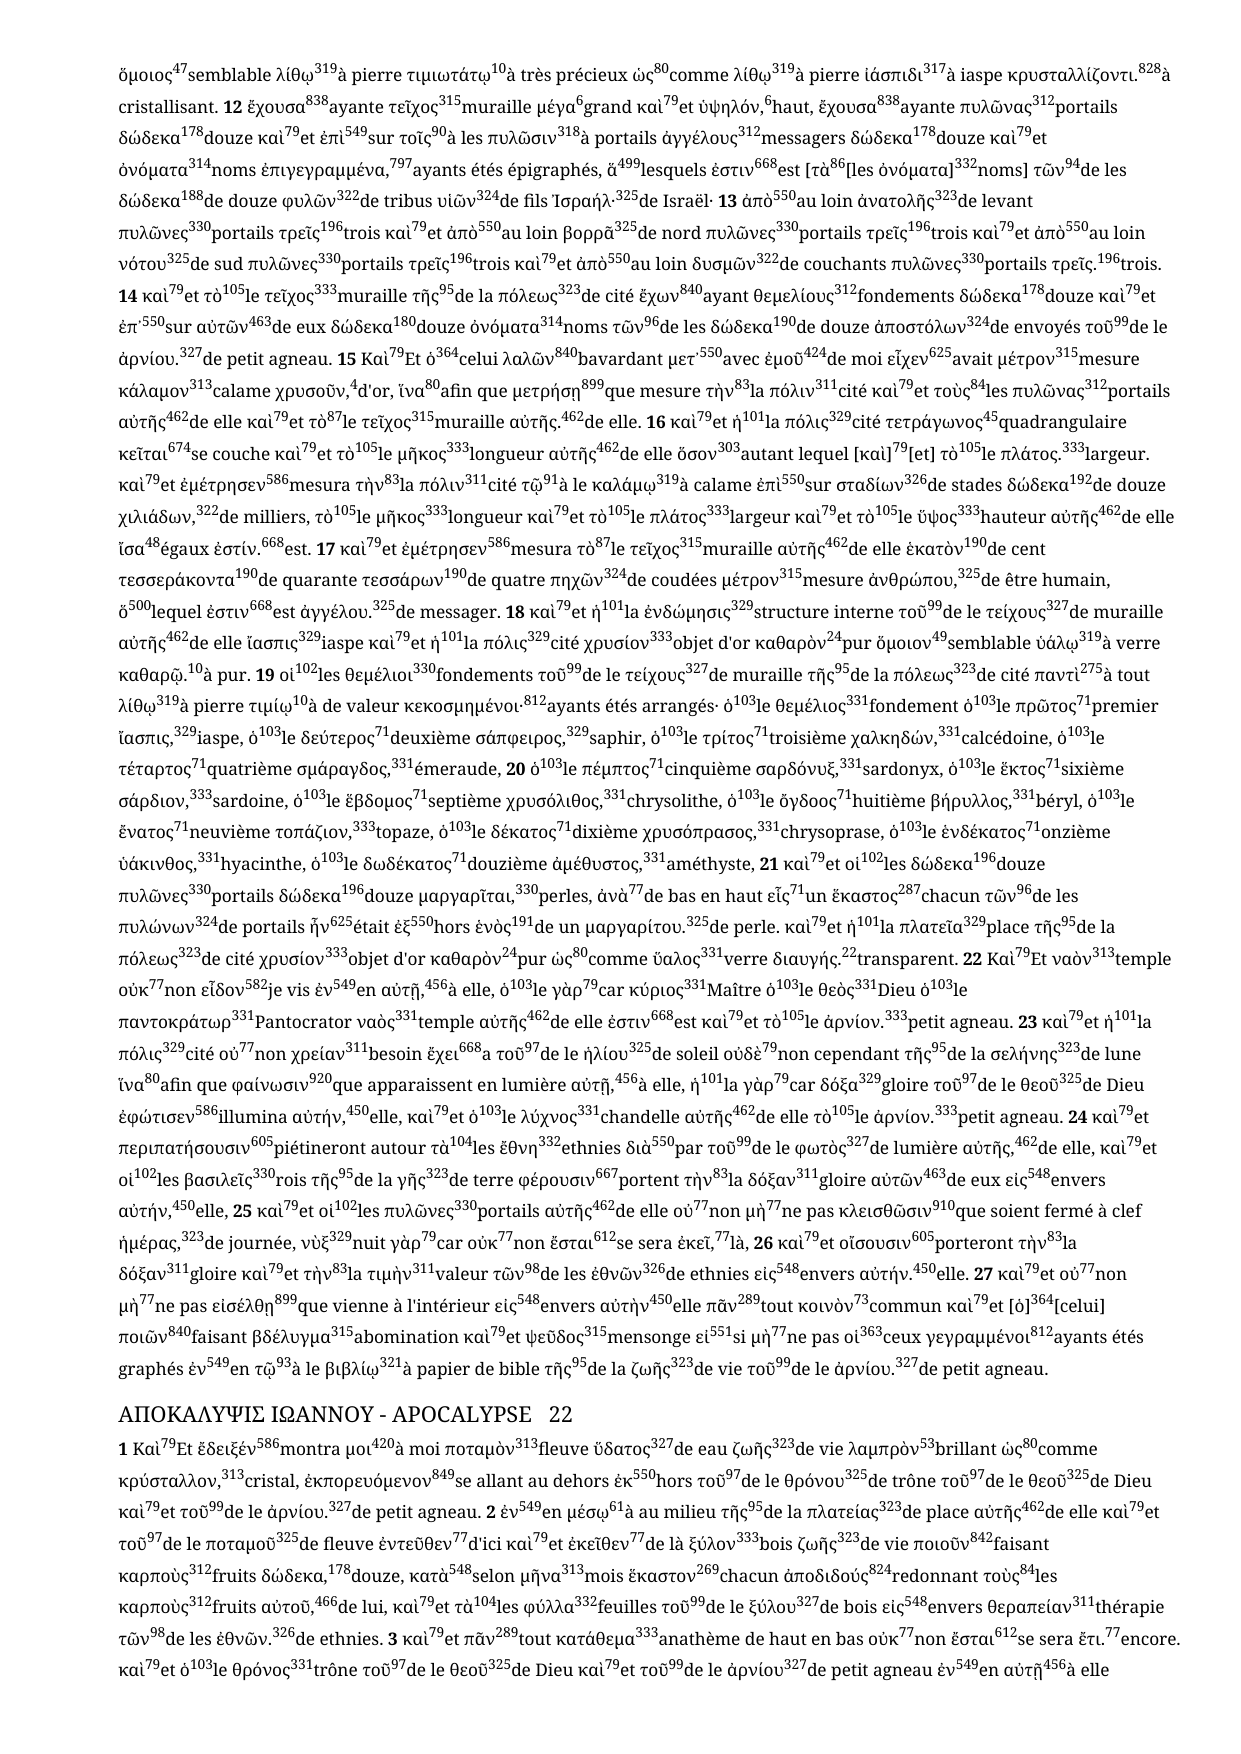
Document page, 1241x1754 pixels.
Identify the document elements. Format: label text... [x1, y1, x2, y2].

text ΑΠΟΚΑΛΥΨΙΣ ΙΩΑΝΝΟΥ - APOCALYPSE 22 [118, 1399, 1181, 1429]
text 1 Καὶ79Et εἶδον582je vis οὐρανὸν313ciel καινὸν4nouveau καὶ79et γῆν311terre καινήν.2nouvelle. ὁ103le γὰρ79car πρῶτος213premier οὐρανὸς331ciel καὶ79et ἡ101la πρώτη212première γῆ329terre ἀπῆλθαν585éloignèrent καὶ79et ἡ101la θάλασσα329mer οὐκ77non ἔστιν668est ἔτι.77encore. 2 καὶ79et τὴν83la πόλιν311cité τὴν83la ἁγίαν2sainte Ἰερουσαλὴμ311Ierousalem καινὴν2nouvelle εἶδον582je vis καταβαίνουσαν820descendante ἐκ550hors τοῦ97de le οὐρανοῦ325de ciel ἀπὸ550au loin τοῦ97de le θεοῦ325de Dieu ἡτοιμασμένην794ayante étée préparée ὡς80comme νύμφην311épouse κεκοσμημένην794ayante étée arrangée τῷ91à le ἀνδρὶ319à homme αὐτῆς.462de elle. 3 καὶ79et ἤκουσα582j'écoutai φωνῆς323de son de voix μεγάλης14de grande ἐκ550hors τοῦ97de le θρόνου325de trône λεγούσης·832de disante· ἰδοὺ306voici ἡ101la σκηνὴ329tente τοῦ97de le θεοῦ325de Dieu μετὰ550avec τῶν96de les ἀνθρώπων,324de êtres humains, καὶ79et σκηνώσει606dressera tente μετ᾽550avec αὐτῶν,463de eux, καὶ79et αὐτοὶ468eux λαοὶ330peuples αὐτοῦ464de lui ἔσονται,611se seront, καὶ79et αὐτὸς542lui-même ὁ103le θεὸς331Dieu μετ᾽550avec αὐτῶν463de eux ἔσται612se sera [αὐτῶν463[de eux θεός],331Dieu], 4 καὶ79et ἐξαλείψει606effacera πᾶν271tout δάκρυον315larme ἐκ550hors τῶν96de les ὀφθαλμῶν324de yeux αὐτῶν,463de eux, καὶ79et ὁ103le θάνατος331trépas οὐκ77non ἔσται612se sera ἔτι77encore οὔτε79ni πένθος333deuil οὔτε79ni κραυγὴ329cri οὔτε79ni πόνος331peine οὐκ77non ἔσται612se sera ἔτι,77encore, [ὅτι]80[en ce que] τὰ104les πρῶτα72premiers ἀπῆλθαν.585éloignèrent. 5 Καὶ79Et εἶπεν586dit ὁ364celui καθήμενος867se étant assis ἐπὶ549sur τῷ91à le θρόνῳ·319à trône· ἰδοὺ306voici καινὰ54nouveaux ποιῶ664je fais πάντα374tous καὶ79et λέγει668dit μοι·420à moi· γράψον,554graphe, ὅτι80en ce que οὗτοι155ceux-ci οἱ102les λόγοι330discours πιστοὶ46croyables καὶ79et ἀληθινοί46véritables εἰσιν.667sont. 6 καὶ79et εἶπέν586dit μοι·420à moi· γέγοναν.641ont devenus. ἐγώ431moi [εἰμι]664[je suis] τὸ105le ἄλφα333Alpha καὶ79et τὸ105le ὦ,333Oméga, ἡ101la ἀρχὴ329origine καὶ79et τὸ105le τέλος.333achèvement. ἐγὼ431moi τῷ352à celui διψῶντι828à ayant soif δώσω602je donnerai ἐκ550hors τῆς95de la πηγῆς323de source τοῦ99de le ὕδατος327de eau τῆς95de la ζωῆς323de vie δωρεάν.77gratuitement. 7 ὁ364celui νικῶν840vainquant κληρονομήσει606héritera ταῦτα347ces-ci καὶ79et ἔσομαι608je me serai αὐτῷ458à lui θεὸς331Dieu καὶ79et αὐτὸς469lui ἔσται612se sera μοι420à moi υἱός.331fils. 8 τοῖς90à les δὲ78cependant δειλοῖς58à timides καὶ79et ἀπίστοις58à incroyants καὶ79et ἐβδελυγμένοις800à ayants étés abominés καὶ79et φονεῦσιν318à meurtriers καὶ79et πόρνοις318à pornos καὶ79et φαρμάκοις318à pharmacés καὶ79et εἰδωλολάτραις318à idolâtres καὶ79et πᾶσιν274à tous τοῖς90à les ψευδέσιν58à menteurs τὸ105le μέρος333part αὐτῶν463de eux ἐν549en τῇ89à la λίμνῃ317à lac τῇ350à celle καιομένῃ878à étante allumée πυρὶ321à feu καὶ79et θείῳ,321à soufre, ὅ500lequel ἐστιν668est ὁ103le θάνατος331trépas ὁ103le δεύτερος.213deuxième. 9 Καὶ79Et ἦλθεν586vint εἷς71un ἐκ550hors τῶν96de les ἑπτὰ190de sept ἀγγέλων324de messagers τῶν357de ceux ἐχόντων833de ayants τὰς82les ἑπτὰ176sept φιάλας310phiales τῶν355de celles γεμόντων831de étantes pleines τῶν94de les ἑπτὰ188de sept πληγῶν322de coups τῶν94de les ἐσχάτων208de dernières καὶ79et ἐλάλησεν586bavarda μετ᾽550avec ἐμοῦ424de moi λέγων·840disant· δεῦρο,77viens ici, δείξω602je montrerai σοι439à toi τὴν83la νύμφην311épouse τὴν83la γυναῖκα311femme τοῦ99de le ἀρνίου.327de petit agneau. 10 καὶ79et ἀπήνεγκέν586porta au loin με417moi ἐν549en πνεύματι321à souffle ἐπὶ548sur ὄρος315montagne μέγα6grand καὶ79et ὑψηλόν,6haut, καὶ79et ἔδειξέν586montra μοι420à moi τὴν83la πόλιν311cité τὴν83la ἁγίαν2sainte Ἰερουσαλὴμ311Ierousalem καταβαίνουσαν820descendante ἐκ550hors τοῦ97de le οὐρανοῦ325de ciel ἀπὸ550au loin τοῦ97de le θεοῦ325de Dieu 11 ἔχουσαν820ayante τὴν83la δόξαν311gloire τοῦ97de le θεοῦ,325de Dieu, ὁ103le φωστὴρ331luminaire αὐτῆς462de elle ὅμοιος47semblable λίθῳ319à pierre τιμιωτάτῳ10à très précieux ὡς80comme λίθῳ319à pierre ἰάσπιδι317à iaspe κρυσταλλίζοντι.828à cristallisant. 12 ἔχουσα838ayante τεῖχος315muraille μέγα6grand καὶ79et ὑψηλόν,6haut, ἔχουσα838ayante πυλῶνας312portails δώδεκα178douze καὶ79et ἐπὶ549sur τοῖς90à les πυλῶσιν318à portails ἀγγέλους312messagers δώδεκα178douze καὶ79et ὀνόματα314noms ἐπιγεγραμμένα,797ayants étés épigraphés, ἅ499lesquels ἐστιν668est [τὰ86[les ὀνόματα]332noms] τῶν94de les δώδεκα188de douze φυλῶν322de tribus υἱῶν324de fils Ἰσραήλ·325de Israël· 13 ἀπὸ550au loin ἀνατολῆς323de levant πυλῶνες330portails τρεῖς196trois καὶ79et ἀπὸ550au loin βορρᾶ325de nord πυλῶνες330portails τρεῖς196trois καὶ79et ἀπὸ550au loin νότου325de sud πυλῶνες330portails τρεῖς196trois καὶ79et ἀπὸ550au loin δυσμῶν322de couchants πυλῶνες330portails τρεῖς.196trois. 14 καὶ79et τὸ105le τεῖχος333muraille τῆς95de la πόλεως323de cité ἔχων840ayant θεμελίους312fondements δώδεκα178douze καὶ79et ἐπ᾽550sur αὐτῶν463de eux δώδεκα180douze ὀνόματα314noms τῶν96de les δώδεκα190de douze ἀποστόλων324de envoyés τοῦ99de le ἀρνίου.327de petit agneau. 15 Καὶ79Et ὁ364celui λαλῶν840bavardant μετ᾽550avec ἐμοῦ424de moi εἶχεν625avait μέτρον315mesure κάλαμον313calame χρυσοῦν,4d'or, ἵνα80afin que μετρήσῃ899que mesure τὴν83la πόλιν311cité καὶ79et τοὺς84les πυλῶνας312portails αὐτῆς462de elle καὶ79et τὸ87le τεῖχος315muraille αὐτῆς.462de elle. 16 καὶ79et ἡ101la πόλις329cité τετράγωνος45quadrangulaire κεῖται674se couche καὶ79et τὸ105le μῆκος333longueur αὐτῆς462de elle ὅσον303autant lequel [καὶ]79[et] τὸ105le πλάτος.333largeur. καὶ79et ἐμέτρησεν586mesura τὴν83la πόλιν311cité τῷ91à le καλάμῳ319à calame ἐπὶ550sur σταδίων326de stades δώδεκα192de douze χιλιάδων,322de milliers, τὸ105le μῆκος333longueur καὶ79et τὸ105le πλάτος333largeur καὶ79et τὸ105le ὕψος333hauteur αὐτῆς462de elle ἴσα48égaux ἐστίν.668est. 17 καὶ79et ἐμέτρησεν586mesura τὸ87le τεῖχος315muraille αὐτῆς462de elle ἑκατὸν190de cent τεσσεράκοντα190de quarante τεσσάρων190de quatre πηχῶν324de coudées μέτρον315mesure ἀνθρώπου,325de être humain, ὅ500lequel ἐστιν668est ἀγγέλου.325de messager. 18 καὶ79et ἡ101la ἐνδώμησις329structure interne τοῦ99de le τείχους327de muraille αὐτῆς462de elle ἴασπις329iaspe καὶ79et ἡ101la πόλις329cité χρυσίον333objet d'or καθαρὸν24pur ὅμοιον49semblable ὑάλῳ319à verre καθαρῷ.10à pur. 19 οἱ102les θεμέλιοι330fondements τοῦ99de le τείχους327de muraille τῆς95de la πόλεως323de cité παντὶ275à tout λίθῳ319à pierre τιμίῳ10à de valeur κεκοσμημένοι·812ayants étés arrangés· ὁ103le θεμέλιος331fondement ὁ103le πρῶτος71premier ἴασπις,329iaspe, ὁ103le δεύτερος71deuxième σάπφειρος,329saphir, ὁ103le τρίτος71troisième χαλκηδών,331calcédoine, ὁ103le τέταρτος71quatrième σμάραγδος,331émeraude, 20 ὁ103le πέμπτος71cinquième σαρδόνυξ,331sardonyx, ὁ103le ἕκτος71sixième σάρδιον,333sardoine, ὁ103le ἕβδομος71septième χρυσόλιθος,331chrysolithe, ὁ103le ὄγδοος71huitième βήρυλλος,331béryl, ὁ103le ἔνατος71neuvième τοπάζιον,333topaze, ὁ103le δέκατος71dixième χρυσόπρασος,331chrysoprase, ὁ103le ἑνδέκατος71onzième ὑάκινθος,331hyacinthe, ὁ103le δωδέκατος71douzième ἀμέθυστος,331améthyste, 21 καὶ79et οἱ102les δώδεκα196douze πυλῶνες330portails δώδεκα196douze μαργαρῖται,330perles, ἀνὰ77de bas en haut εἷς71un ἕκαστος287chacun τῶν96de les πυλώνων324de portails ἦν625était ἐξ550hors ἑνὸς191de un μαργαρίτου.325de perle. καὶ79et ἡ101la πλατεῖα329place τῆς95de la πόλεως323de cité χρυσίον333objet d'or καθαρὸν24pur ὡς80comme ὕαλος331verre διαυγής.22transparent. 22 Καὶ79Et ναὸν313temple οὐκ77non εἶδον582je vis ἐν549en αὐτῇ,456à elle, ὁ103le γὰρ79car κύριος331Maître ὁ103le θεὸς331Dieu ὁ103le παντοκράτωρ331Pantocrator ναὸς331temple αὐτῆς462de elle ἐστιν668est καὶ79et τὸ105le ἀρνίον.333petit agneau. 23 καὶ79et ἡ101la πόλις329cité οὐ77non χρείαν311besoin ἔχει668a τοῦ97de le ἡλίου325de soleil οὐδὲ79non cependant τῆς95de la σελήνης323de lune ἵνα80afin que φαίνωσιν920que apparaissent en lumière αὐτῇ,456à elle, ἡ101la γὰρ79car δόξα329gloire τοῦ97de le θεοῦ325de Dieu ἐφώτισεν586illumina αὐτήν,450elle, καὶ79et ὁ103le λύχνος331chandelle αὐτῆς462de elle τὸ105le ἀρνίον.333petit agneau. 24 καὶ79et περιπατήσουσιν605piétineront autour τὰ104les ἔθνη332ethnies διὰ550par τοῦ99de le φωτὸς327de lumière αὐτῆς,462de elle, καὶ79et οἱ102les βασιλεῖς330rois τῆς95de la γῆς323de terre φέρουσιν667portent τὴν83la δόξαν311gloire αὐτῶν463de eux εἰς548envers αὐτήν,450elle, 25 καὶ79et οἱ102les πυλῶνες330portails αὐτῆς462de elle οὐ77non μὴ77ne pas κλεισθῶσιν910que soient fermé à clef ἡμέρας,323de journée, νὺξ329nuit γὰρ79car οὐκ77non ἔσται612se sera ἐκεῖ,77là, 26 καὶ79et οἴσουσιν605porteront τὴν83la δόξαν311gloire καὶ79et τὴν83la τιμὴν311valeur τῶν98de les ἐθνῶν326de ethnies εἰς548envers αὐτήν.450elle. 27 καὶ79et οὐ77non μὴ77ne pas εἰσέλθῃ899que vienne à l'intérieur εἰς548envers αὐτὴν450elle πᾶν289tout κοινὸν73commun καὶ79et [ὁ]364[celui] ποιῶν840faisant βδέλυγμα315abomination καὶ79et ψεῦδος315mensonge εἰ551si μὴ77ne pas οἱ363ceux γεγραμμένοι812ayants étés graphés ἐν549en τῷ93à le βιβλίῳ321à papier de bible τῆς95de la ζωῆς323de vie τοῦ99de le ἀρνίου.327de petit agneau. [118, 59, 1181, 1381]
text 1 Καὶ79Et ἔδειξέν586montra μοι420à moi ποταμὸν313fleuve ὕδατος327de eau ζωῆς323de vie λαμπρὸν53brillant ὡς80comme κρύσταλλον,313cristal, ἐκπορευόμενον849se allant au dehors ἐκ550hors τοῦ97de le θρόνου325de trône τοῦ97de le θεοῦ325de Dieu καὶ79et τοῦ99de le ἀρνίου.327de petit agneau. 2 ἐν549en μέσῳ61à au milieu τῆς95de la πλατείας323de place αὐτῆς462de elle καὶ79et τοῦ97de le ποταμοῦ325de fleuve ἐντεῦθεν77d'ici καὶ79et ἐκεῖθεν77de là ξύλον333bois ζωῆς323de vie ποιοῦν842faisant καρποὺς312fruits δώδεκα,178douze, κατὰ548selon μῆνα313mois ἕκαστον269chacun ἀποδιδούς824redonnant τοὺς84les καρποὺς312fruits αὐτοῦ,466de lui, καὶ79et τὰ104les φύλλα332feuilles τοῦ99de le ξύλου327de bois εἰς548envers θεραπείαν311thérapie τῶν98de les ἐθνῶν.326de ethnies. 3 καὶ79et πᾶν289tout κατάθεμα333anathème de haut en bas οὐκ77non ἔσται612se sera ἔτι.77encore. καὶ79et ὁ103le θρόνος331trône τοῦ97de le θεοῦ325de Dieu καὶ79et τοῦ99de le ἀρνίου327de petit agneau ἐν549en αὐτῇ456à elle ἔσται,612se sera, καὶ79et οἱ102les δοῦλοι330mâles esclaves αὐτοῦ464de lui λατρεύσουσιν605adoreront αὐτῷ458à lui 4 καὶ79et ὄψονται611se verront τὸ87le πρόσωπον315face αὐτοῦ,464de lui, καὶ79et τὸ105le ὄνομα333nom αὐτοῦ464de lui ἐπὶ550sur τῶν98de les μετώπων326de fronts αὐτῶν.463de eux. 5 καὶ79et νὺξ329nuit οὐκ77non ἔσται612se sera ἔτι77encore καὶ79et οὐκ77non ἔχουσιν667ont χρείαν311besoin φωτὸς327de lumière λύχνου325de chandelle καὶ79et φωτὸς327de lumière ἡλίου,325de soleil, ὅτι80en ce que κύριος331Maître ὁ103le θεὸς331Dieu φωτιεῖ606illuminera ἐπ᾽548sur αὐτούς,451eux, καὶ79et βασιλεύσουσιν605seront rois εἰς548envers τοὺς84les αἰῶνας312ères τῶν96de les αἰώνων.324de ères. 6 Καὶ79Et εἶπέν586dit μοι·420à moi· οὗτοι155ceux-ci οἱ102les λόγοι330discours πιστοὶ70croyables καὶ79et ἀληθινοί,70véritables, καὶ79et ὁ103le κύριος331Maître ὁ103le θεὸς331Dieu τῶν98de les πνευμάτων326de souffles τῶν96de les προφητῶν324de prophètes ἀπέστειλεν586envoya τὸν85le ἄγγελον313messager αὐτοῦ464de lui δεῖξαι681montrer τοῖς90à les δούλοις318à mâles esclaves αὐτοῦ464de lui ἃ481lesquels δεῖ668attache de lien γενέσθαι682se devenir ἐν549en τάχει.321à vitesse. 7 καὶ79et ἰδοὺ306voici ἔρχομαι670je me viens ταχύ.77promptement. μακάριος47bienheureux ὁ364celui τηρῶν840gardant τοὺς84les λόγους312discours τῆς95de la προφητείας323de prophétie τοῦ99de le βιβλίου327de papier de bible τούτου.152de ce-ci. 8 Κἀγὼ431Et moi Ἰωάννης331Ioannes ὁ364celui βλέπων840regardant καὶ79et ἀκούων840écoutant ταῦτα.347ces-ci. καὶ79et ὅτε80lorsque ἤκουσα582j'écoutai καὶ79et ἔβλεψα,582je regardai, ἔπεσα582je tombai προσκυνῆσαι681prosterner vers ἔμπροσθεν552en devers τῶν96de les ποδῶν324de pieds τοῦ97de le ἀγγέλου325de messager τοῦ358de celui δεικνύοντός834de montrant μοι420à moi ταῦτα.347ces-ci. 9 καὶ79et λέγει668dit μοι·420à moi· ὅρα570vois μή·77ne pas· σύνδουλός331co-esclave σού442de toi εἰμι664je suis καὶ79et τῶν96de les ἀδελφῶν324de frères σου442de toi τῶν96de les προφητῶν324de prophètes καὶ79et τῶν357de ceux τηρούντων833de gardants τοὺς84les λόγους312discours τοῦ99de le βιβλίου327de papier de bible τούτου·152de ce-ci· τῷ91à le θεῷ319à Dieu προσκύνησον.554prosterne vers. 10 Καὶ79Et λέγει668dit μοι·420à moi· μὴ77ne pas σφραγίσῃς897que tu scelles τοὺς84les λόγους312discours τῆς95de la προφητείας323de prophétie τοῦ99de le βιβλίου327de papier de bible τούτου,152de ce-ci, ὁ103le καιρὸς331moment γὰρ79car ἐγγύς77proche ἐστιν.668est. 11 ὁ364celui ἀδικῶν840faisant injustice ἀδικησάτω556fasse injustice ἔτι77encore καὶ79et ὁ103le ῥυπαρὸς71sale ῥυπανθήτω565soit sali ἔτι,77encore, καὶ79et ὁ103le δίκαιος71juste δικαιοσύνην311justice ποιησάτω556fasse ἔτι77encore καὶ79et ὁ103le ἅγιος71saint ἁγιασθήτω565soit sanctifié ἔτι.77encore. 12 Ἰδοὺ306Voici ἔρχομαι670je me viens ταχύ,77promptement, καὶ79et ὁ103le μισθός331salaire μου424de moi μετ᾽550avec ἐμοῦ424de moi ἀποδοῦναι681redonner ἑκάστῳ378à chacun ὡς80comme τὸ105le ἔργον333travail ἐστὶν668est αὐτοῦ.464de lui. 13 ἐγὼ431moi τὸ105le ἄλφα333Alpha καὶ79et τὸ105le ὦ,333Oméga, ὁ103le πρῶτος71premier καὶ79et ὁ103le ἔσχατος,71dernier, ἡ101la ἀρχὴ329origine καὶ79et τὸ105le τέλος.333achèvement. 14 Μακάριοι46Bienheureux οἱ363ceux πλύνοντες839rinçants τὰς82les στολὰς310longues robes αὐτῶν,463de eux, ἵνα80afin que ἔσται612se sera ἡ101la ἐξουσία329autorité αὐτῶν463de eux ἐπὶ548sur τὸ87le ξύλον315bois τῆς95de la ζωῆς323de vie καὶ79et τοῖς90à les πυλῶσιν318à portails εἰσέλθωσιν898que viennent à l'intérieur εἰς548envers τὴν83la πόλιν.311cité. 15 ἔξω77au-dehors οἱ102les κύνες330chiens καὶ79et οἱ102les φάρμακοι330pharmacés καὶ79et οἱ102les πόρνοι330pornos καὶ79et οἱ102les φονεῖς330meurtriers καὶ79et οἱ102les εἰδωλολάτραι330idolâtres καὶ79et πᾶς390tout φιλῶν840affectionnant καὶ79et ποιῶν840faisant ψεῦδος.315mensonge. 16 Ἐγὼ431Moi Ἰησοῦς331Iésous ἔπεμψα582je mandai τὸν85le ἄγγελόν313messager μου424de moi μαρτυρῆσαι681témoigner ὑμῖν438à vous ταῦτα347ces-ci ἐπὶ549sur ταῖς88à les ἐκκλησίαις.316à églises. ἐγώ431moi εἰμι664je suis ἡ101la ῥίζα329racine καὶ79et τὸ105le γένος333genre Δαυίδ,325de Dauid, ὁ103le ἀστὴρ331étoile ὁ103le λαμπρὸς22brillant ὁ103le πρωϊνός.22matinal. 17 Καὶ79Et τὸ105le πνεῦμα333souffle καὶ79et ἡ101la νύμφη329épouse λέγουσιν·667disent· ἔρχου.574te viens. καὶ79et ὁ364celui ἀκούων840écoutant εἰπάτω·556dise· ἔρχου.574te viens. καὶ79et ὁ364celui διψῶν840ayant soif ἐρχέσθω,576se vienne, ὁ364celui θέλων840voulant λαβέτω556prenne ὕδωρ315eau ζωῆς323de vie δωρεάν.77gratuitement. 18 Μαρτυρῶ664Je témoigne ἐγὼ431moi παντὶ378à tout τῷ352à celui ἀκούοντι828à écoutant τοὺς84les λόγους312discours τῆς95de la προφητείας323de prophétie τοῦ99de le βιβλίου327de papier de bible τούτου·152de ce-ci· ἐάν80si le cas échéant τις390un quelconque ἐπιθῇ899que surpose ἐπ᾽548sur αὐτά,453eux, ἐπιθήσει606surposera ὁ103le θεὸς331Dieu ἐπ᾽548sur αὐτὸν452lui τὰς82les πληγὰς310coups τὰς343celles γεγραμμένας793ayantes étées graphées ἐν549en τῷ93à le βιβλίῳ321à papier de bible τούτῳ,146à ce-ci, 19 καὶ79et ἐάν80si le cas échéant τις390un quelconque ἀφέλῃ899que saisisse au loin ἀπὸ550au loin τῶν96de les λόγων324de discours τοῦ99de le βιβλίου327de papier de bible τῆς95de la προφητείας323de prophétie ταύτης,148de celle-ci, ἀφελεῖ606saisira au loin ὁ103le θεὸς331Dieu τὸ87le μέρος315part αὐτοῦ464de lui ἀπὸ550au loin τοῦ99de le ξύλου327de bois τῆς95de la ζωῆς323de vie καὶ79et ἐκ550hors τῆς95de la πόλεως323de cité τῆς95de la ἁγίας14de sainte τῶν359de ces γεγραμμένων808de ayants étés graphés ἐν549en τῷ93à le βιβλίῳ321à papier de bible τούτῳ.146à ce-ci. 20 Λέγει668Dit ὁ364celui μαρτυρῶν840témoignant ταῦτα·347ces-ci· ναί,304oui, ἔρχομαι670je me viens ταχύ.77promptement. Ἀμήν,304Amen, ἔρχου574te viens κύριε337Maître Ἰησοῦ.337Iésous. 21 Ἡ101La χάρις329grâce τοῦ97de le κυρίου325de Maître Ἰησοῦ325de Iésous μετὰ550avec πάντων.280de tous. [118, 1433, 1181, 1682]
